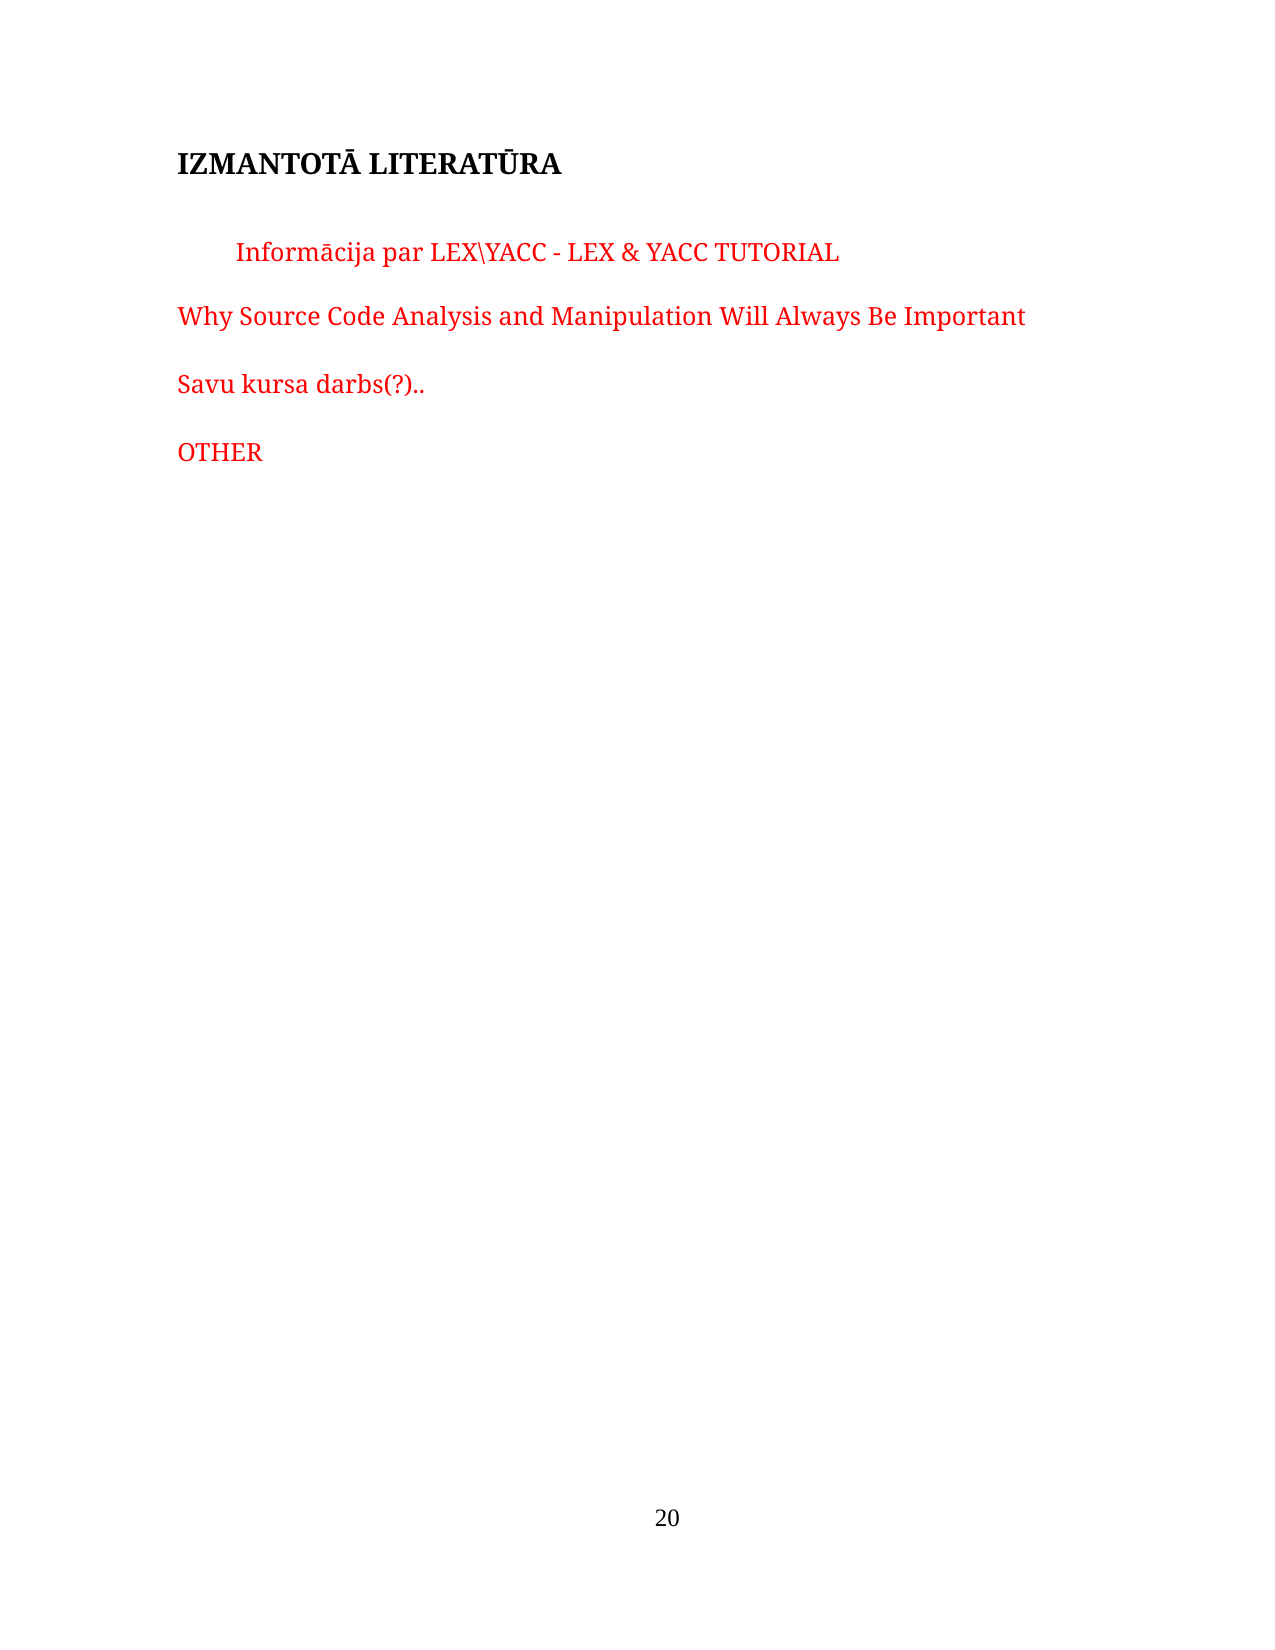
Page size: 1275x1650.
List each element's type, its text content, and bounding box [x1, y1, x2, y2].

text Savu kursa darbs(?).. [177, 367, 1157, 401]
subtitle Izmantotā literatūra [177, 143, 1157, 183]
text Why Source Code Analysis and Manipulation Will Always Be Important [177, 298, 1157, 333]
text Informācija par LEX\YACC - LEX & YACC TUTORIAL [177, 235, 1157, 269]
text OTHER [177, 435, 1157, 469]
